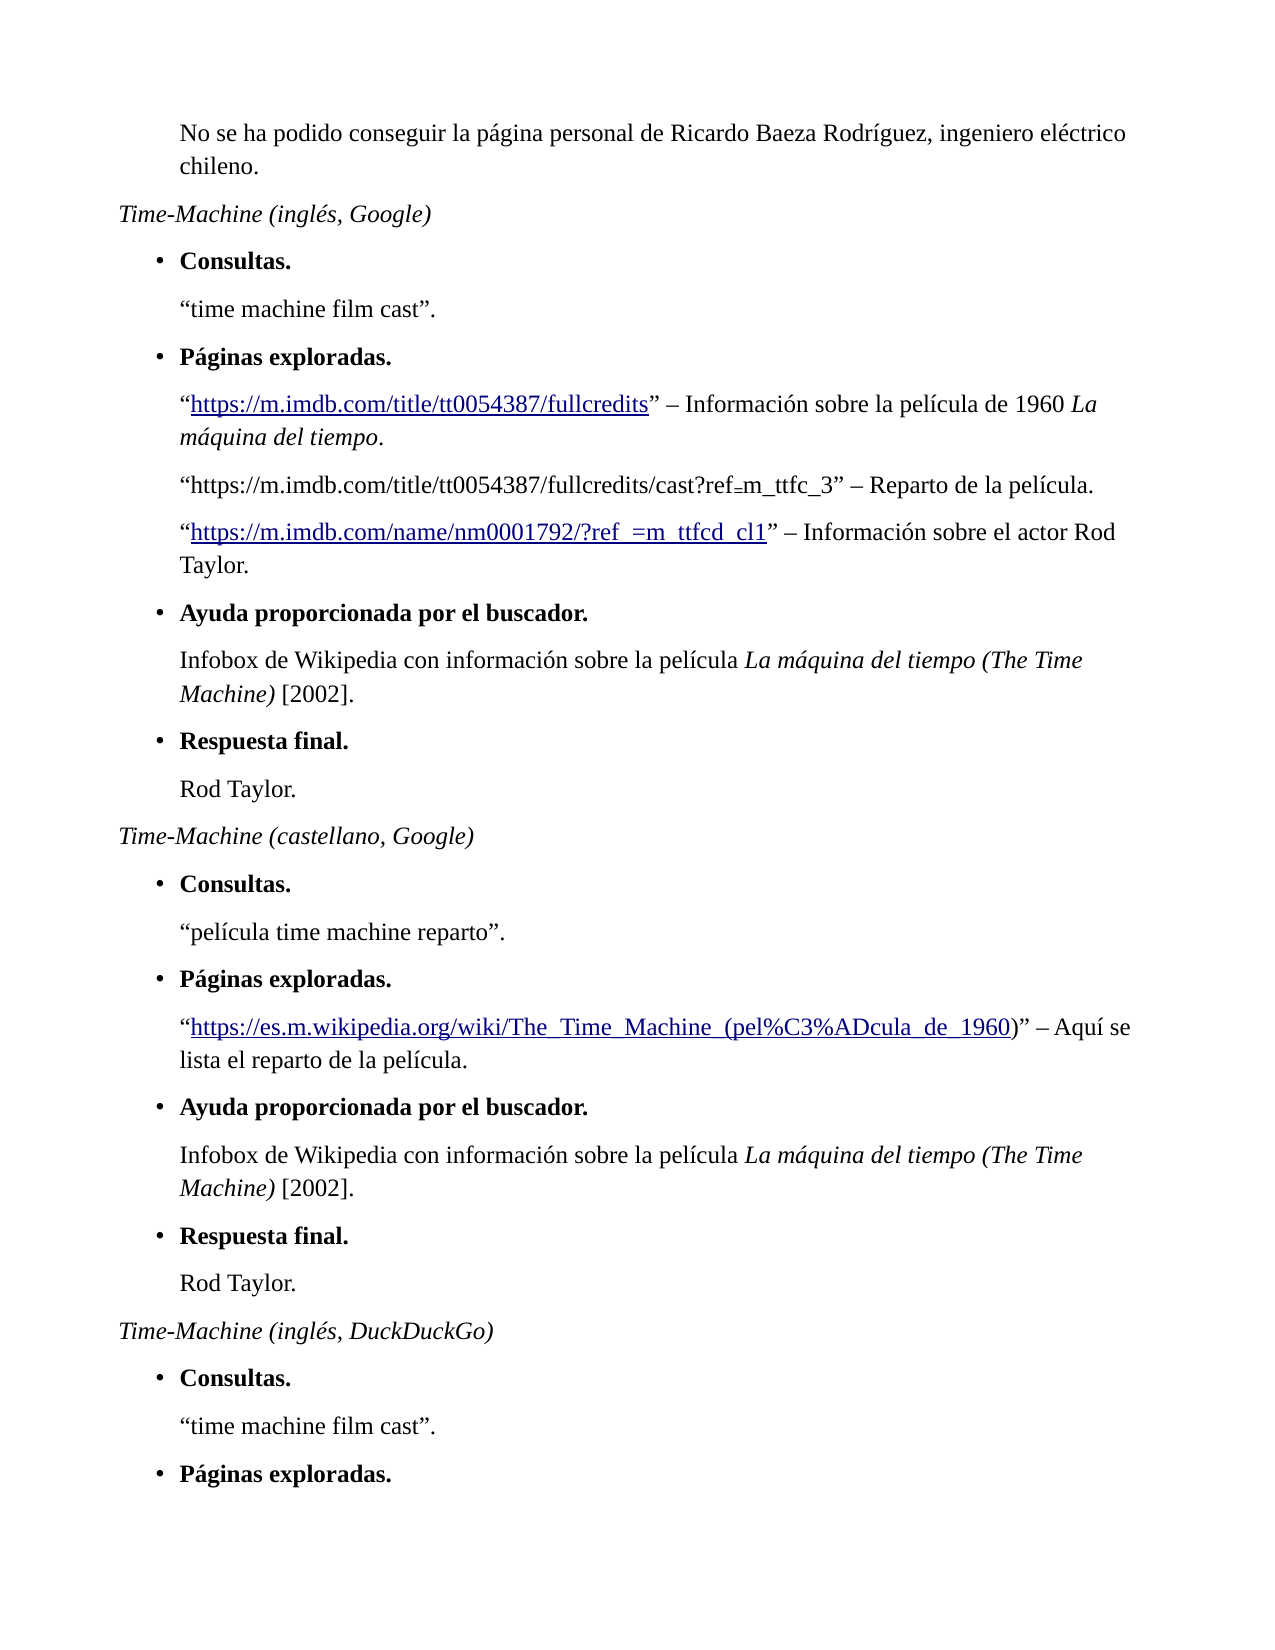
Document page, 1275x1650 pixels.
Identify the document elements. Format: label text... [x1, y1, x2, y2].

text Time-Machine (castellano, Google) [118, 821, 1157, 850]
list Ayuda proporcionada por el buscador. [156, 1092, 1157, 1121]
list “https://m.imdb.com/name/nm0001792/?ref_=m_ttfcd_cl1” – Información sobre el actor Rod Taylor. [156, 517, 1157, 579]
list Infobox de Wikipedia con información sobre la película La máquina del tiempo (The Time Machine) [2002]. [156, 1140, 1157, 1202]
list Respuesta final. [156, 1221, 1157, 1249]
list Páginas exploradas. [156, 1459, 1157, 1487]
list Páginas exploradas. [156, 964, 1157, 993]
text Time-Machine (inglés, DuckDuckGo) [118, 1316, 1157, 1345]
list Infobox de Wikipedia con información sobre la película La máquina del tiempo (The Time Machine) [2002]. [156, 646, 1157, 707]
list “película time machine reparto”. [156, 917, 1157, 945]
list Consultas. [156, 246, 1157, 275]
text Time-Machine (inglés, Google) [118, 199, 1157, 227]
list “time machine film cast”. [156, 294, 1157, 323]
list No se ha podido conseguir la página personal de Ricardo Baeza Rodríguez, ingeniero eléctrico chileno. [156, 118, 1157, 180]
list Rod Taylor. [156, 1268, 1157, 1297]
list Ayuda proporcionada por el buscador. [156, 598, 1157, 627]
list “time machine film cast”. [156, 1411, 1157, 1440]
list Respuesta final. [156, 726, 1157, 755]
list Consultas. [156, 1363, 1157, 1392]
list Páginas exploradas. [156, 342, 1157, 370]
list “https://es.m.wikipedia.org/wiki/The_Time_Machine_(pel%C3%ADcula_de_1960)” – Aquí se lista el reparto de la película. [156, 1012, 1157, 1074]
list Rod Taylor. [156, 774, 1157, 803]
list Consultas. [156, 869, 1157, 898]
list “https://m.imdb.com/title/tt0054387/fullcredits” – Información sobre la película de 1960 La máquina del tiempo. [156, 389, 1157, 451]
list “https://m.imdb.com/title/tt0054387/fullcredits/cast?ref₌m_ttfc_3” – Reparto de la película. [156, 470, 1157, 498]
